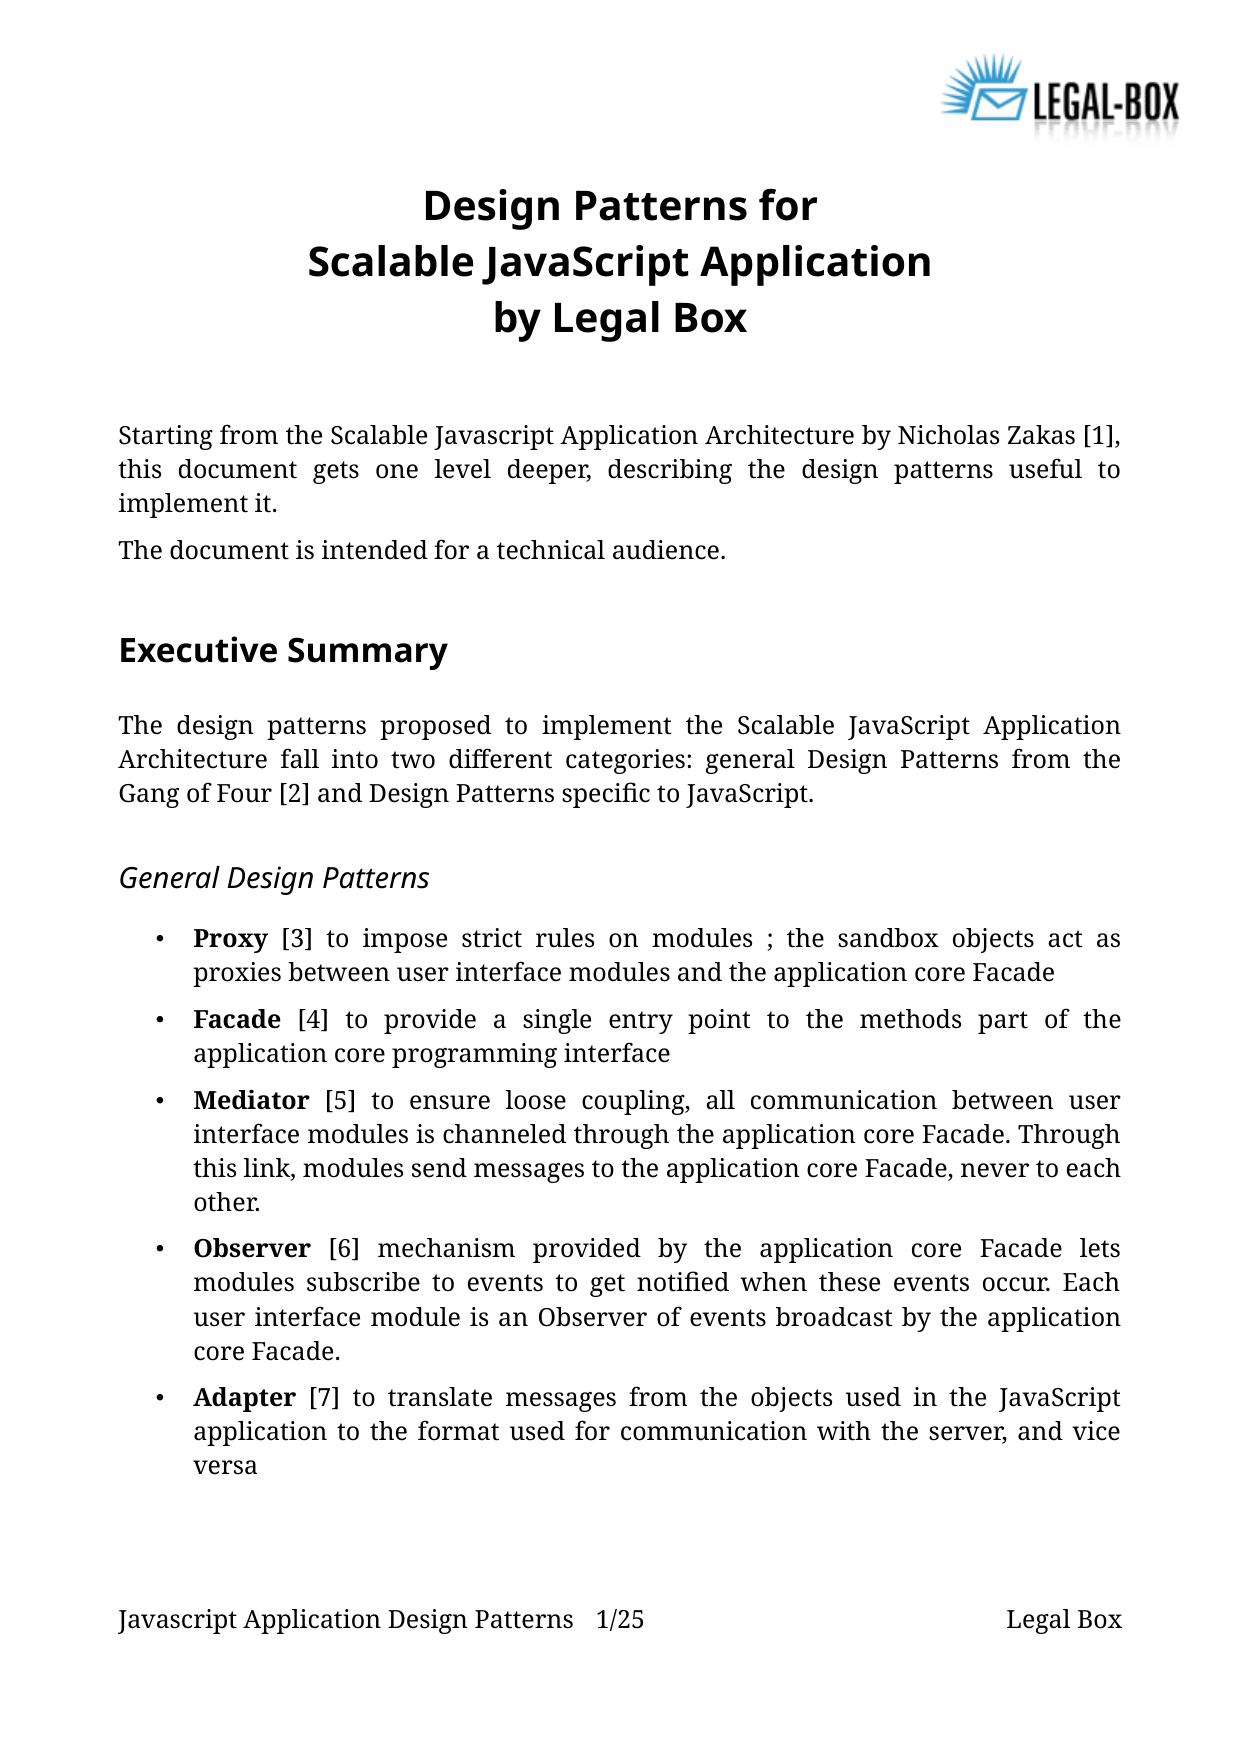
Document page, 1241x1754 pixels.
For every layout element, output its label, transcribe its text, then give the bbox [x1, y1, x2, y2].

text The document is intended for a technical audience. [118, 533, 1122, 567]
subtitle General Design Patterns [118, 858, 1122, 897]
text Starting from the Scalable Javascript Application Architecture by Nicholas Zakas [1], this document gets one level deeper, describing the design patterns useful to implement it. [118, 418, 1122, 520]
text The design patterns proposed to implement the Scalable JavaScript Application Architecture fall into two different categories: general Design Patterns from the Gang of Four [2] and Design Patterns specific to JavaScript. [118, 708, 1122, 810]
list Mediator [5] to ensure loose coupling, all communication between user interface modules is channeled through the application core Facade. Through this link, modules send messages to the application core Facade, never to each other. [156, 1082, 1122, 1218]
list Adapter [7] to translate messages from the objects used in the JavaScript application to the format used for communication with the server, and vice versa [156, 1380, 1122, 1482]
subtitle Executive Summary [118, 626, 1122, 672]
list Observer [6] mechanism provided by the application core Facade lets modules subscribe to events to get notified when these events occur. Each user interface module is an Observer of events broadcast by the application core Facade. [156, 1231, 1122, 1367]
subtitle Design Patterns for Scalable JavaScript Application by Legal Box [118, 177, 1122, 344]
list Proxy [3] to impose strict rules on modules ; the sandbox objects act as proxies between user interface modules and the application core Facade [156, 921, 1122, 989]
picture [880, 39, 1208, 171]
list Facade [4] to provide a single entry point to the methods part of the application core programming interface [156, 1002, 1122, 1070]
